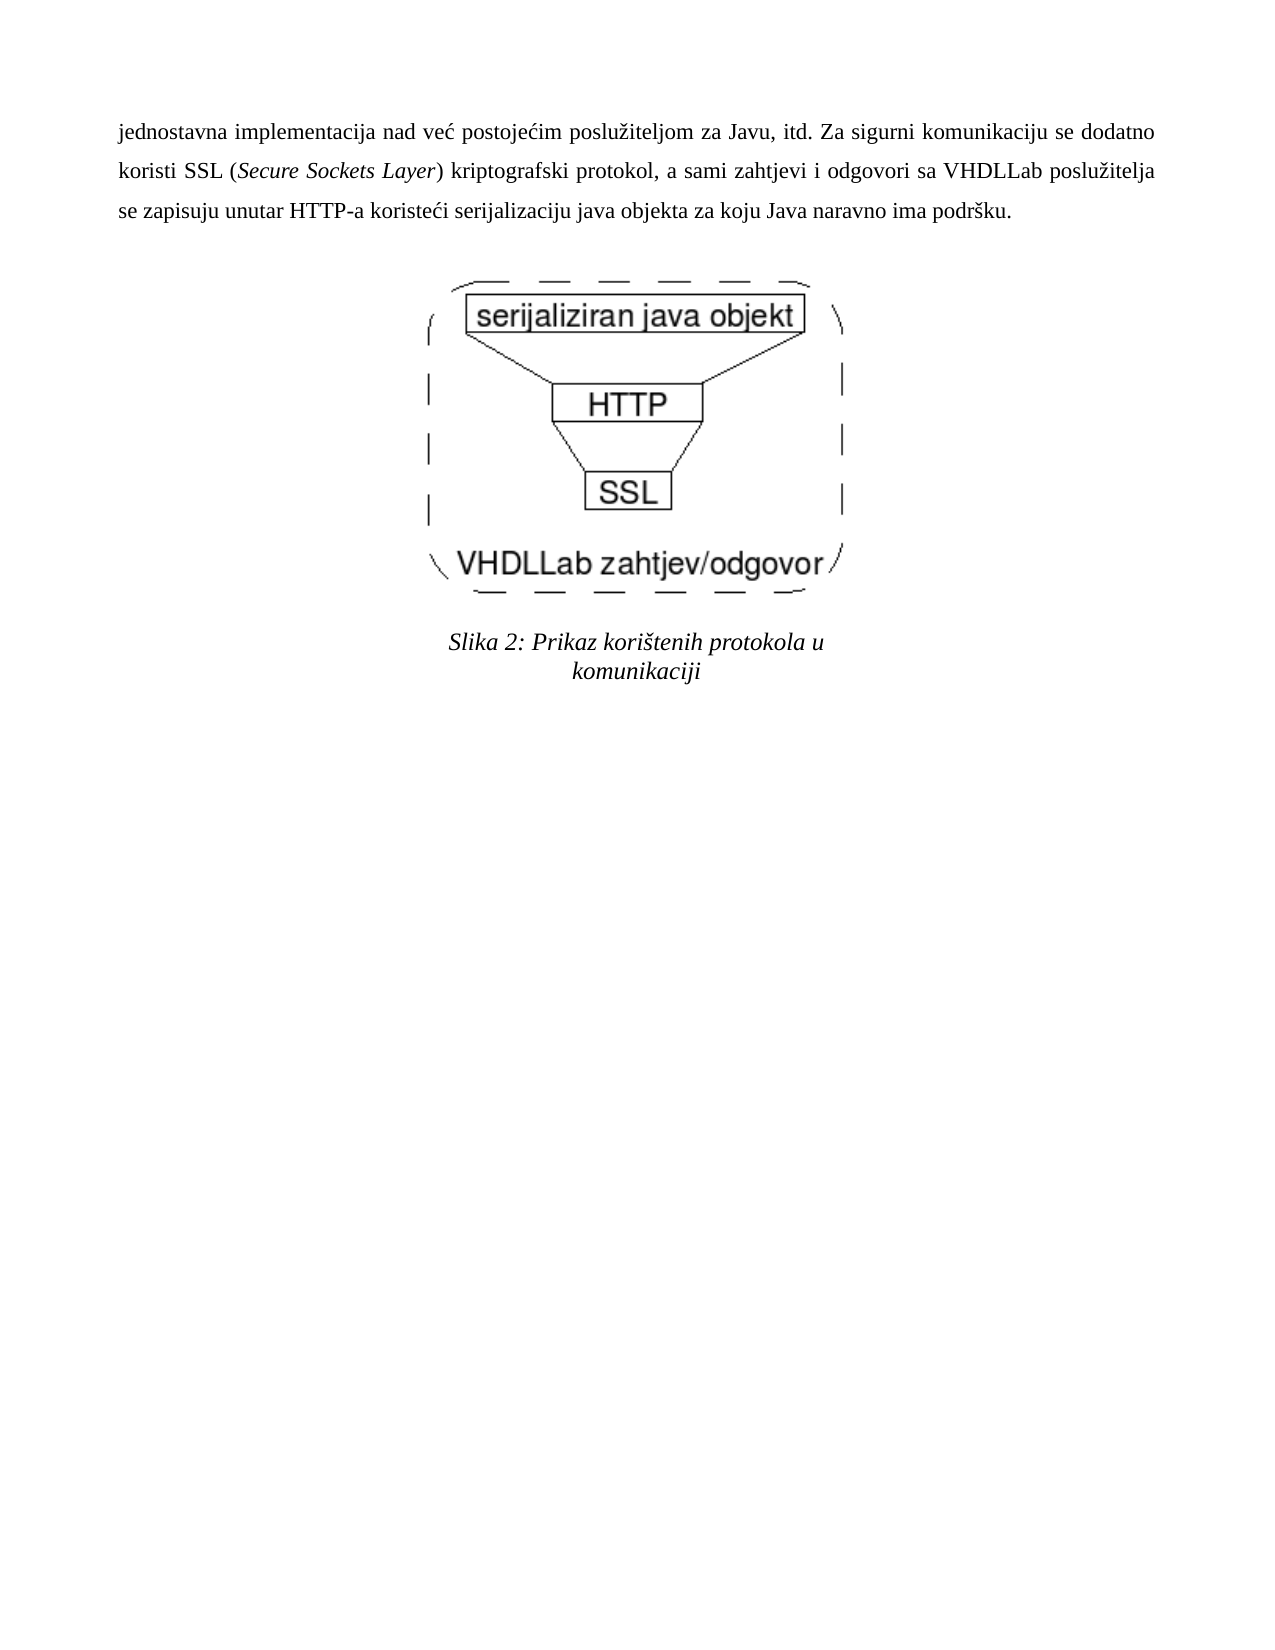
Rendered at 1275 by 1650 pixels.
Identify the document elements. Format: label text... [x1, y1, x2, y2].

text jednostavna implementacija nad već postojećim poslužiteljom za Javu, itd. Za sigurni komunikaciju se dodatno koristi SSL (Secure Sockets Layer) kriptografski protokol, a sami zahtjevi i odgovori sa VHDLLab poslužitelja se zapisuju unutar HTTP-a koristeći serijalizaciju java objekta za koju Java naravno ima podršku. [118, 118, 1157, 223]
picture [400, 261, 876, 628]
text Slika 2: Prikaz korištenih protokola u komunikaciji [400, 628, 875, 685]
